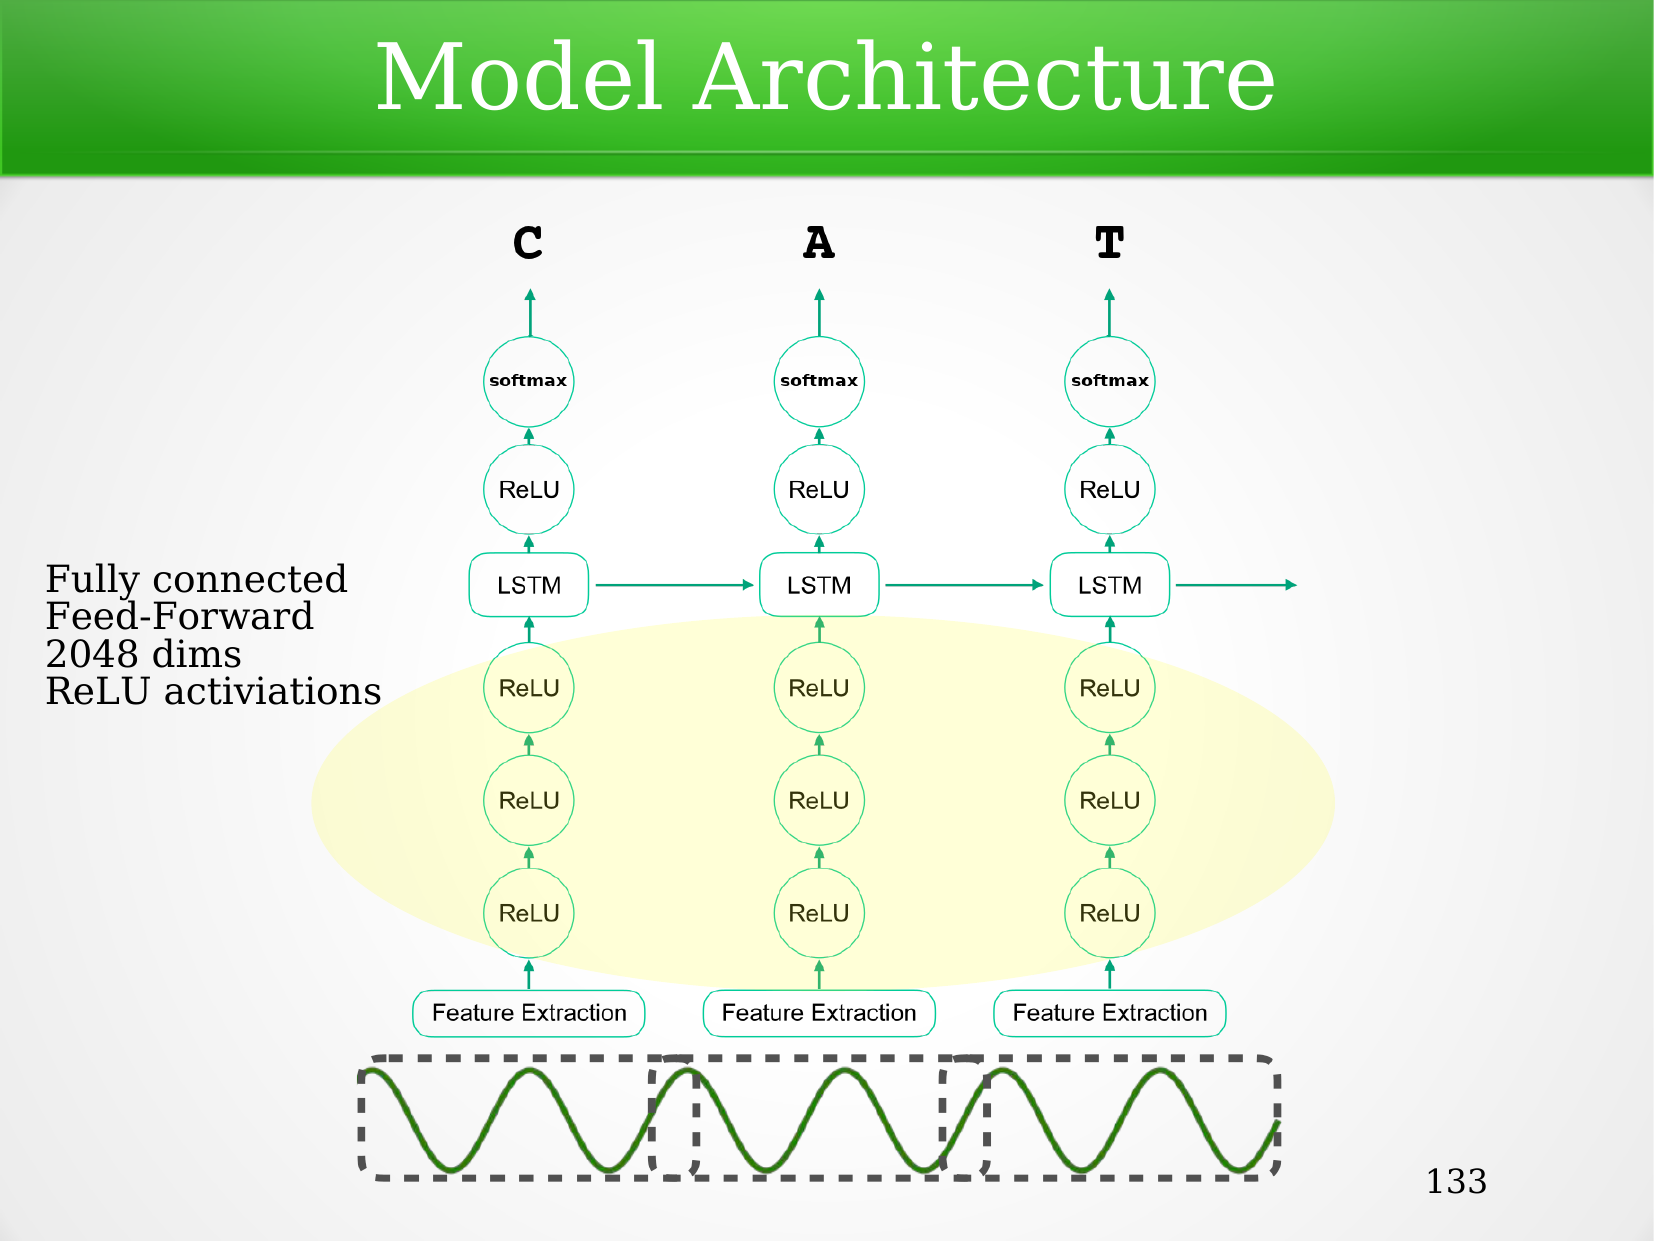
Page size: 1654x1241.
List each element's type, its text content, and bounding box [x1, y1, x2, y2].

title Model Architecture [82, 11, 1571, 154]
text_box Fully connected Feed-Forward 2048 dims ReLU activiations [29, 554, 525, 833]
text_box [317, 614, 1336, 992]
picture [0, 0, 1654, 1241]
